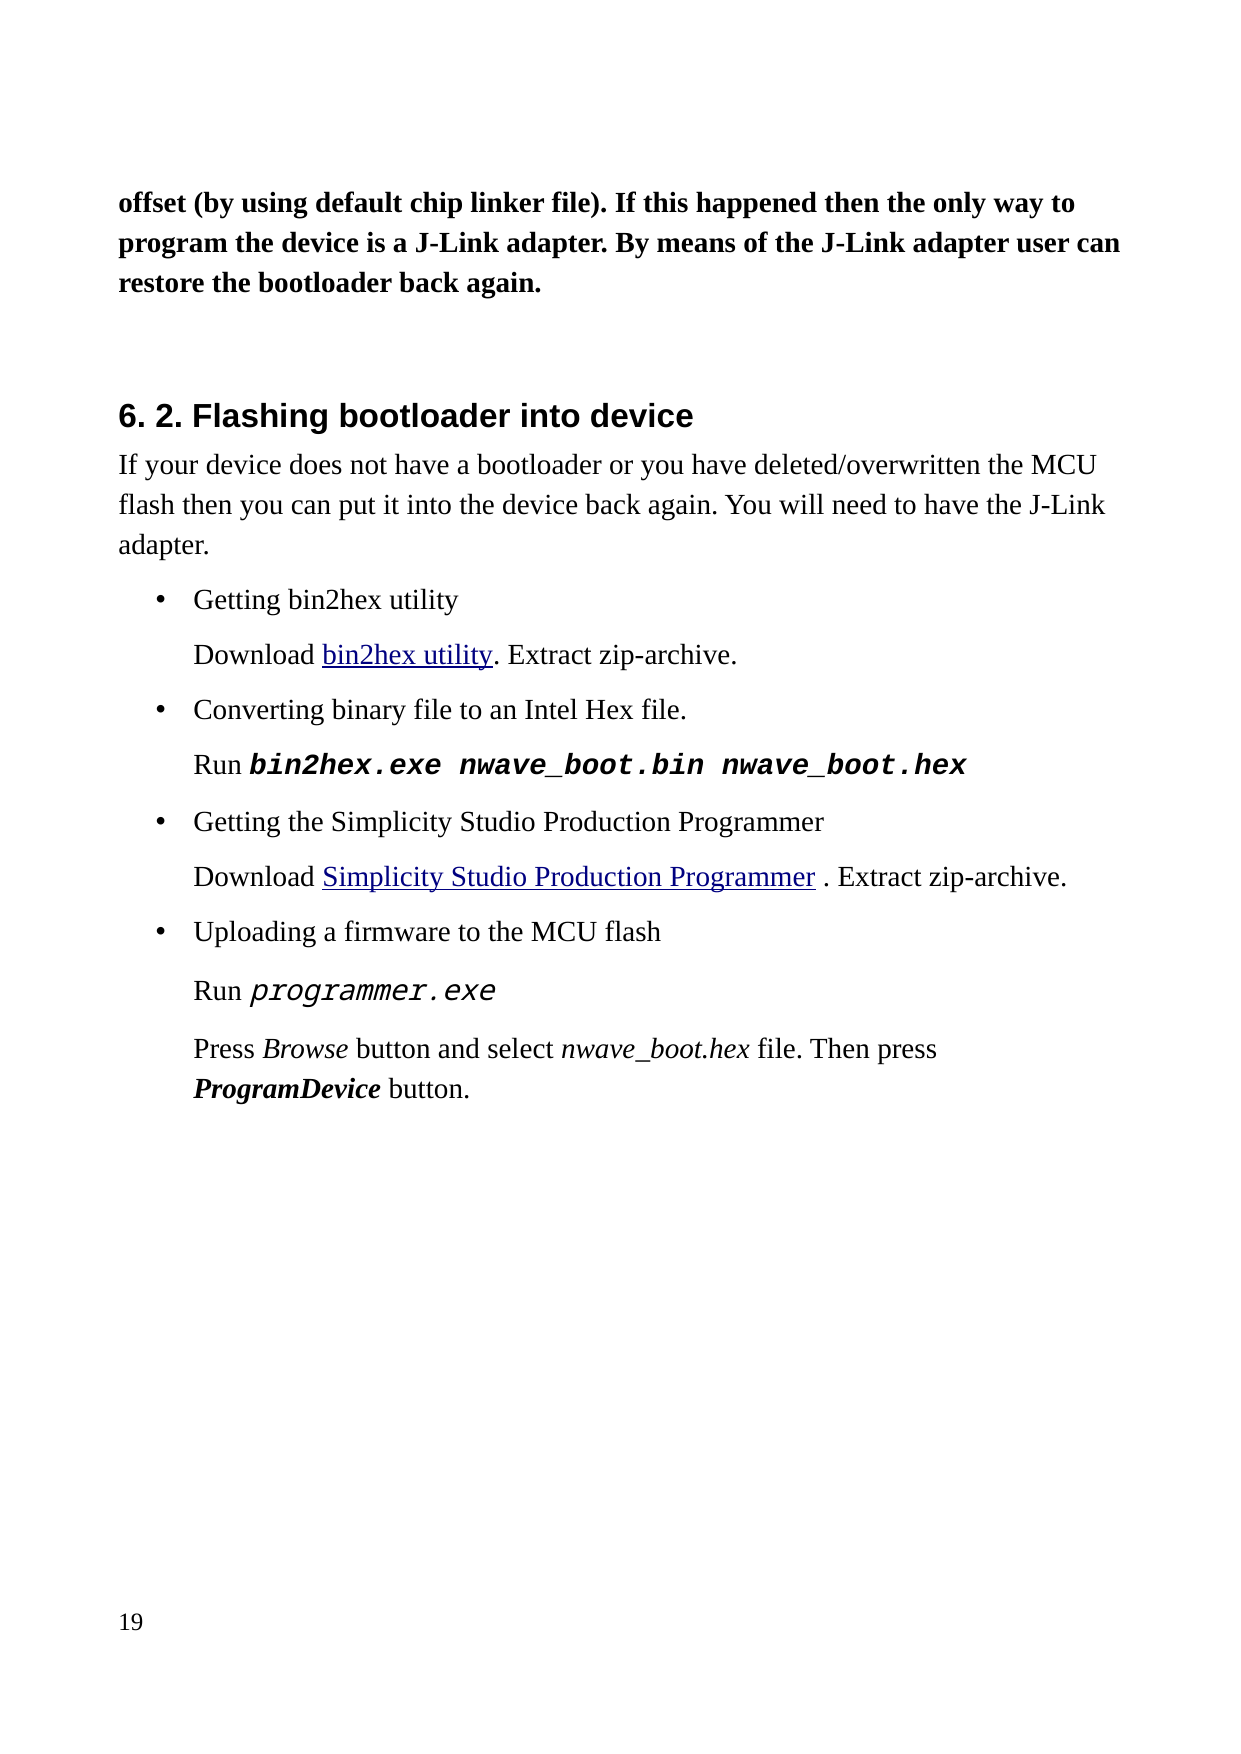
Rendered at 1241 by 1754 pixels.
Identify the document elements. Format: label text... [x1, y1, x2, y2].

list Run programmer.exe [156, 969, 1122, 1009]
subtitle 6. 2. Flashing bootloader into device [118, 396, 1122, 434]
list Converting binary file to an Intel Hex file. [156, 692, 1122, 726]
list Getting the Simplicity Studio Production Programmer [156, 804, 1122, 838]
list Run bin2hex.exe nwave_boot.bin nwave_boot.hex [156, 747, 1122, 783]
list Download bin2hex utility. Extract zip-archive. [156, 637, 1122, 671]
list Download Simplicity Studio Production Programmer . Extract zip-archive. [156, 859, 1122, 893]
text If your device does not have a bootloader or you have deleted/overwritten the MCU flash then you can put it into the device back again. You will need to have the J-Link adapter. [118, 447, 1122, 561]
text offset (by using default chip linker file). If this happened then the only way to program the device is a J-Link adapter. By means of the J-Link adapter user can restore the bootloader back again. [118, 185, 1122, 299]
list Press Browse button and select nwave_boot.hex file. Then press ProgramDevice button. [156, 1031, 1122, 1105]
list Getting bin2hex utility [156, 582, 1122, 616]
list Uploading a firmware to the MCU flash [156, 914, 1122, 948]
